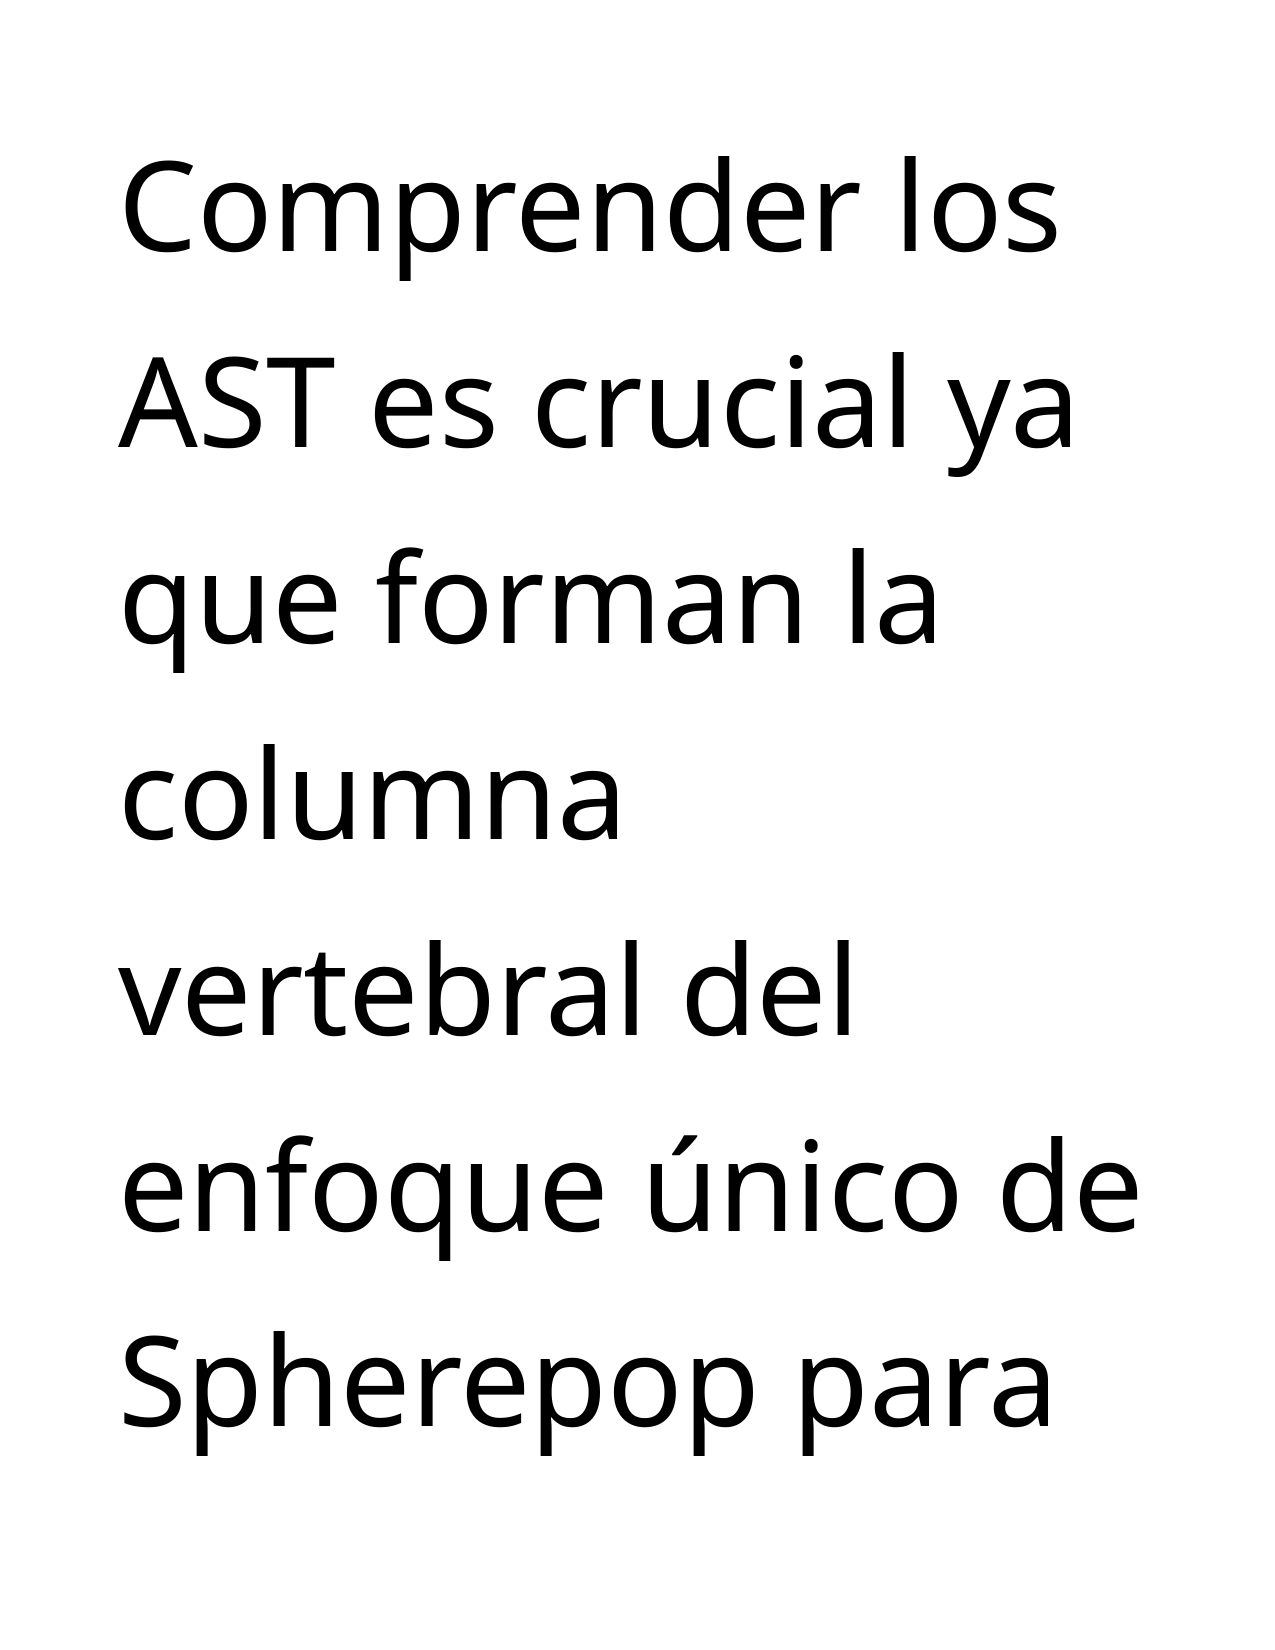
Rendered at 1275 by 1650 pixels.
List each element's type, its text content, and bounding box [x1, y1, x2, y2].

text Comprender los AST es crucial ya que forman la columna vertebral del enfoque único de Spherepop para [118, 118, 1157, 1463]
